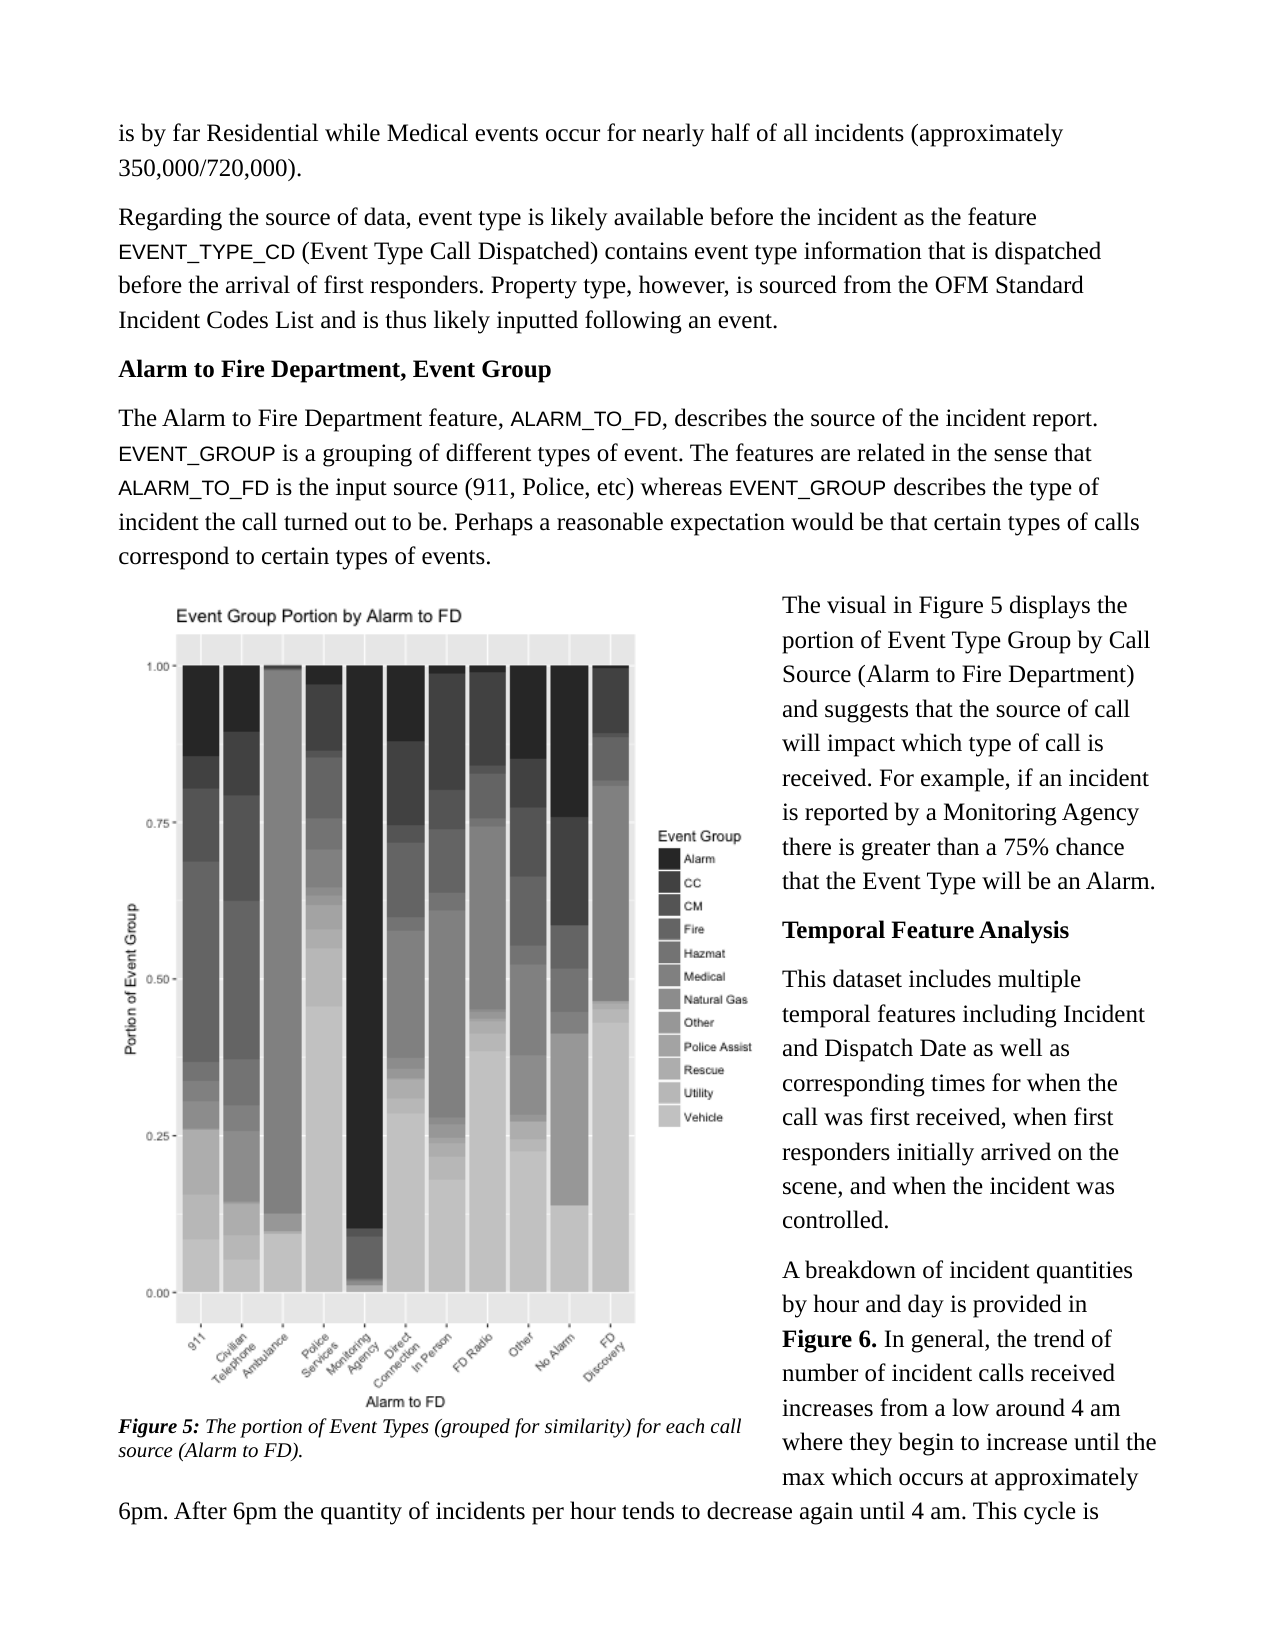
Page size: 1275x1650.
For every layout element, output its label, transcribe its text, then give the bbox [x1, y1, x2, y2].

text Regarding the source of data, event type is likely available before the incident as the feature EVENT_TYPE_CD (Event Type Call Dispatched) contains event type information that is dispatched before the arrival of first responders. Property type, however, is sourced from the OFM Standard Incident Codes List and is thus likely inputted following an event. [118, 202, 1157, 334]
text This dataset includes multiple temporal features including Incident and Dispatch Date as well as corresponding times for when the call was first received, when first responders initially arrived on the scene, and when the incident was controlled. [767, 964, 1157, 1234]
picture [118, 602, 767, 1414]
text is by far Residential while Medical events occur for nearly half of all incidents (approximately 350,000/720,000). [118, 118, 1157, 181]
text A breakdown of incident quantities by hour and day is provided in Figure 6. In general, the trend of number of incident calls received increases from a low around 4 am where they begin to increase until the max which occurs at approximately 6pm. After 6pm the quantity of incidents per hour tends to decrease again until 4 am. This cycle is [118, 1255, 1157, 1525]
text The Alarm to Fire Department feature, ALARM_TO_FD, describes the source of the incident report. EVENT_GROUP is a grouping of different types of event. The features are related in the sense that ALARM_TO_FD is the input source (911, Police, etc) whereas EVENT_GROUP describes the type of incident the call turned out to be. Perhaps a reasonable expectation would be that certain types of calls correspond to certain types of events. [118, 403, 1157, 570]
text Temporal Feature Analysis [767, 915, 1157, 944]
text Alarm to Fire Department, Event Group [118, 354, 1157, 383]
text The visual in Figure 5 displays the portion of Event Type Group by Call Source (Alarm to Fire Department) and suggests that the source of call will impact which type of call is received. For example, if an incident is reported by a Monitoring Agency there is greater than a 75% chance that the Event Type will be an Alarm. [118, 590, 1157, 895]
text Figure 5: The portion of Event Types (grouped for similarity) for each call source (Alarm to FD). [118, 1414, 767, 1462]
